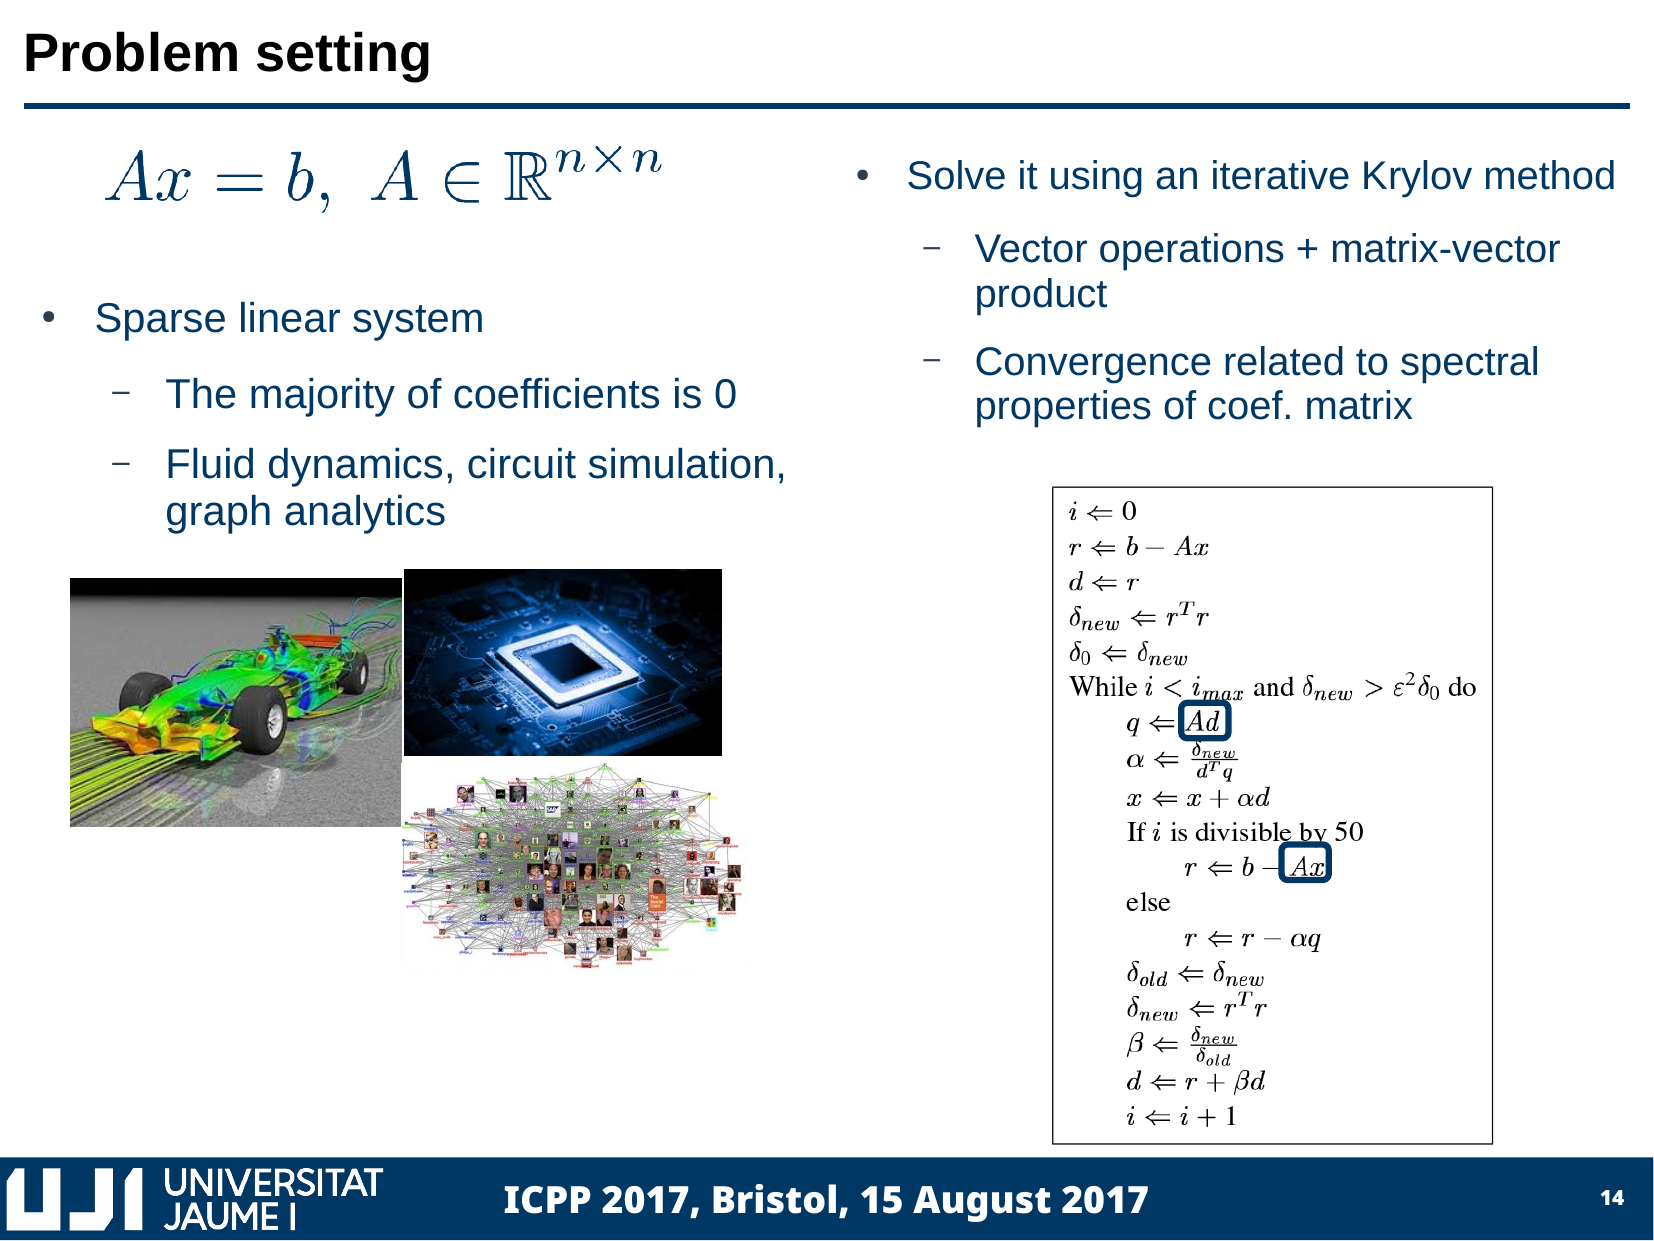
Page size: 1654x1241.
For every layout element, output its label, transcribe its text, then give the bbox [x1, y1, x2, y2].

list Sparse linear system The majority of coefficients is 0 Fluid dynamics, circuit simulation, graph analytics [23, 295, 808, 567]
picture [1051, 485, 1494, 1146]
title Problem setting [23, 0, 1630, 107]
picture [70, 578, 746, 969]
list Solve it using an iterative Krylov method Vector operations + matrix-vector product Convergence related to spectral properties of coef. matrix [838, 153, 1623, 473]
picture [404, 569, 722, 756]
picture [0, 1158, 390, 1241]
picture [105, 146, 662, 213]
